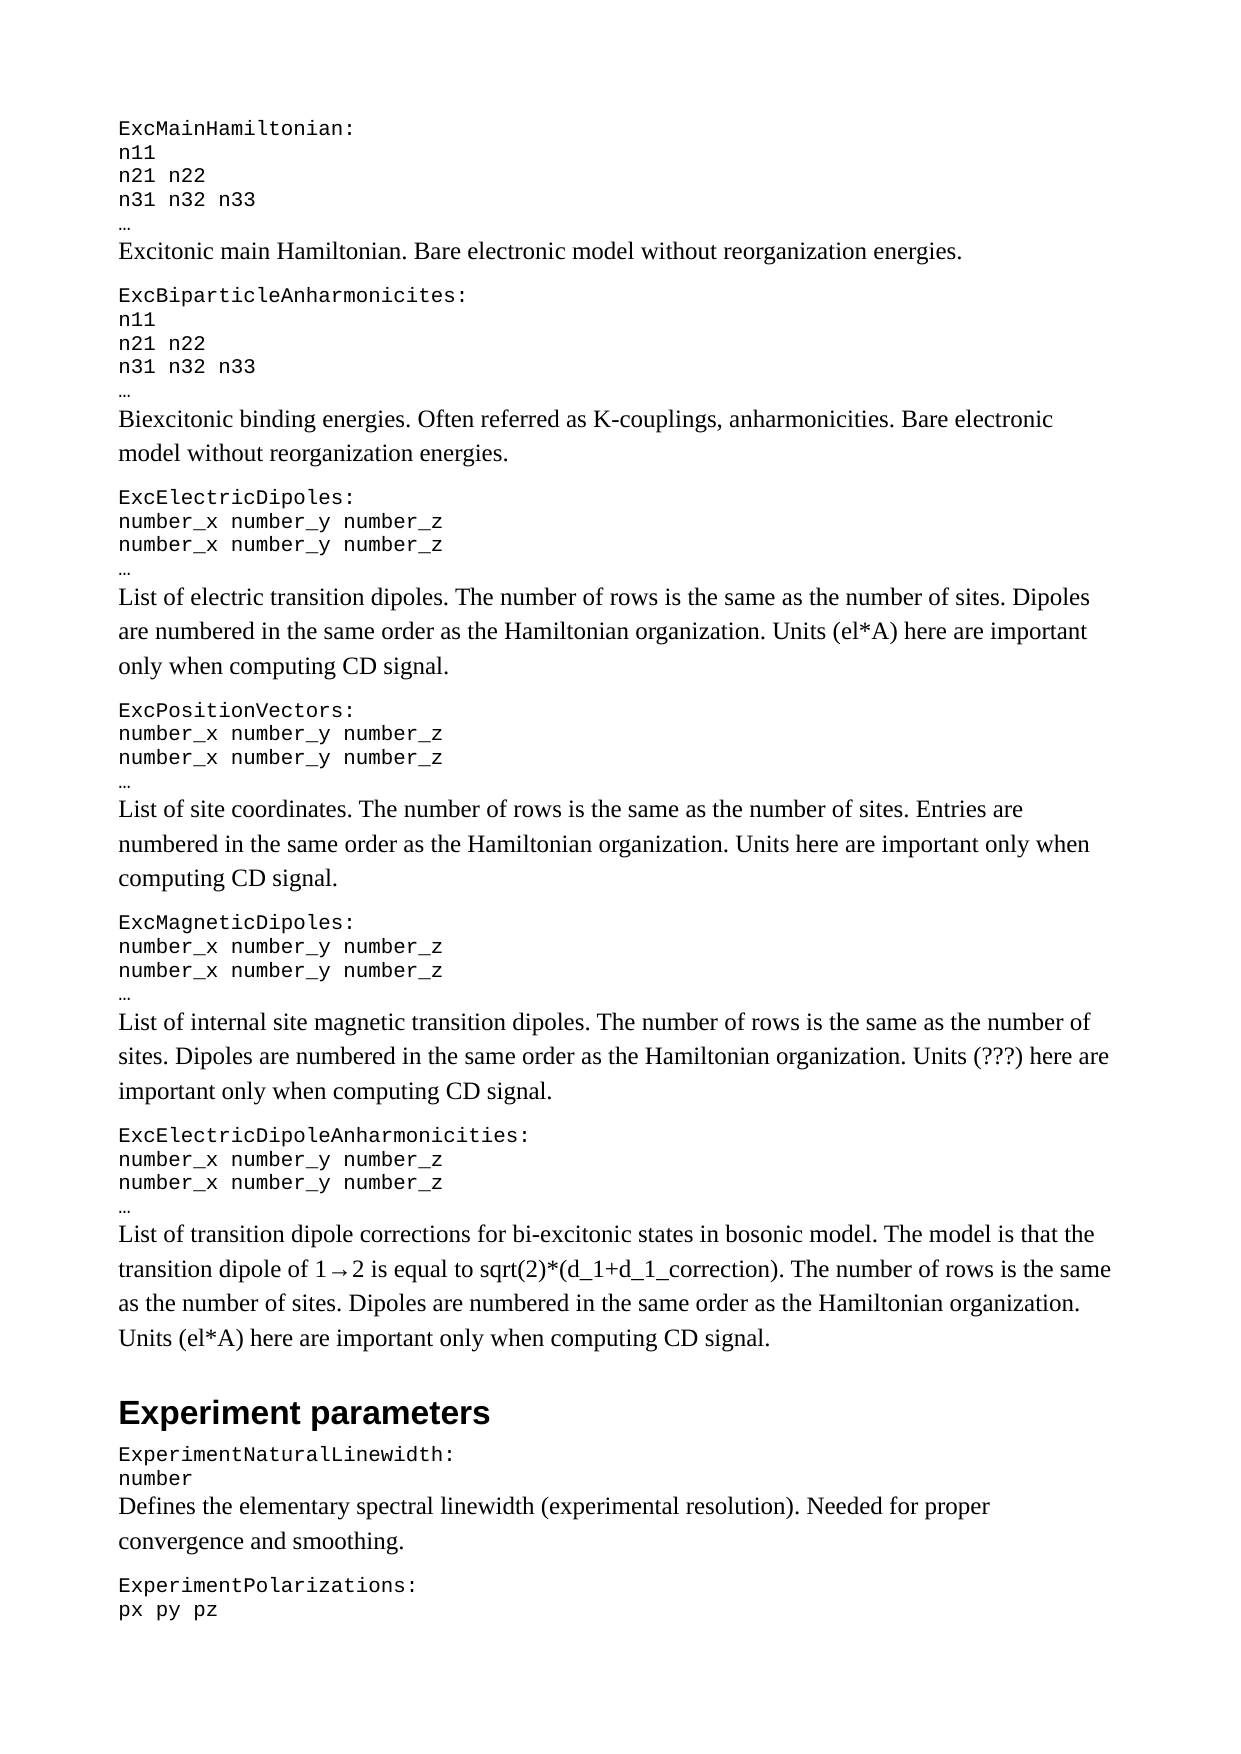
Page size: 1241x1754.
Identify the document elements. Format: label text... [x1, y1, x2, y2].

text Defines the elementary spectral linewidth (experimental resolution). Needed for proper convergence and smoothing. [118, 1491, 1122, 1554]
text ExcBiparticleAnharmonicites: [118, 285, 1122, 309]
text … [118, 213, 1122, 236]
text … [118, 380, 1122, 404]
text ExperimentPolarizations: [118, 1575, 1122, 1598]
text n11 [118, 142, 1122, 165]
text ExcMagneticDipoles: [118, 912, 1122, 936]
text Biexcitonic binding energies. Often referred as K-couplings, anharmonicities. Bare electronic model without reorganization energies. [118, 404, 1122, 467]
text Excitonic main Hamiltonian. Bare electronic model without reorganization energies. [118, 236, 1122, 265]
text number_x number_y number_z [118, 960, 1122, 983]
text n31 n32 n33 [118, 356, 1122, 380]
text ExcPositionVectors: [118, 700, 1122, 723]
text number_x number_y number_z [118, 534, 1122, 558]
text n11 [118, 309, 1122, 333]
text List of transition dipole corrections for bi-excitonic states in bosonic model. The model is that the transition dipole of 1→2 is equal to sqrt(2)*(d_1+d_1_correction). The number of rows is the same as the number of sites. Dipoles are numbered in the same order as the Hamiltonian organization. Units (el*A) here are important only when computing CD signal. [118, 1219, 1122, 1352]
subtitle Experiment parameters [118, 1393, 1122, 1432]
text px py pz [118, 1598, 1122, 1622]
text number [118, 1468, 1122, 1491]
text number_x number_y number_z [118, 1149, 1122, 1172]
text … [118, 771, 1122, 794]
text n31 n32 n33 [118, 189, 1122, 213]
text ExcElectricDipoles: [118, 487, 1122, 511]
text ExperimentNaturalLinewidth: [118, 1444, 1122, 1468]
text number_x number_y number_z [118, 723, 1122, 747]
text List of internal site magnetic transition dipoles. The number of rows is the same as the number of sites. Dipoles are numbered in the same order as the Hamiltonian organization. Units (???) here are important only when computing CD signal. [118, 1007, 1122, 1105]
text number_x number_y number_z [118, 747, 1122, 771]
text List of site coordinates. The number of rows is the same as the number of sites. Entries are numbered in the same order as the Hamiltonian organization. Units here are important only when computing CD signal. [118, 794, 1122, 892]
text number_x number_y number_z [118, 936, 1122, 960]
text n21 n22 [118, 333, 1122, 356]
text number_x number_y number_z [118, 1172, 1122, 1196]
text List of electric transition dipoles. The number of rows is the same as the number of sites. Dipoles are numbered in the same order as the Hamiltonian organization. Units (el*A) here are important only when computing CD signal. [118, 582, 1122, 679]
text n21 n22 [118, 165, 1122, 189]
text number_x number_y number_z [118, 511, 1122, 534]
text ExcElectricDipoleAnharmonicities: [118, 1125, 1122, 1149]
text … [118, 1196, 1122, 1219]
text ExcMainHamiltonian: [118, 118, 1122, 142]
text … [118, 558, 1122, 582]
text … [118, 983, 1122, 1007]
